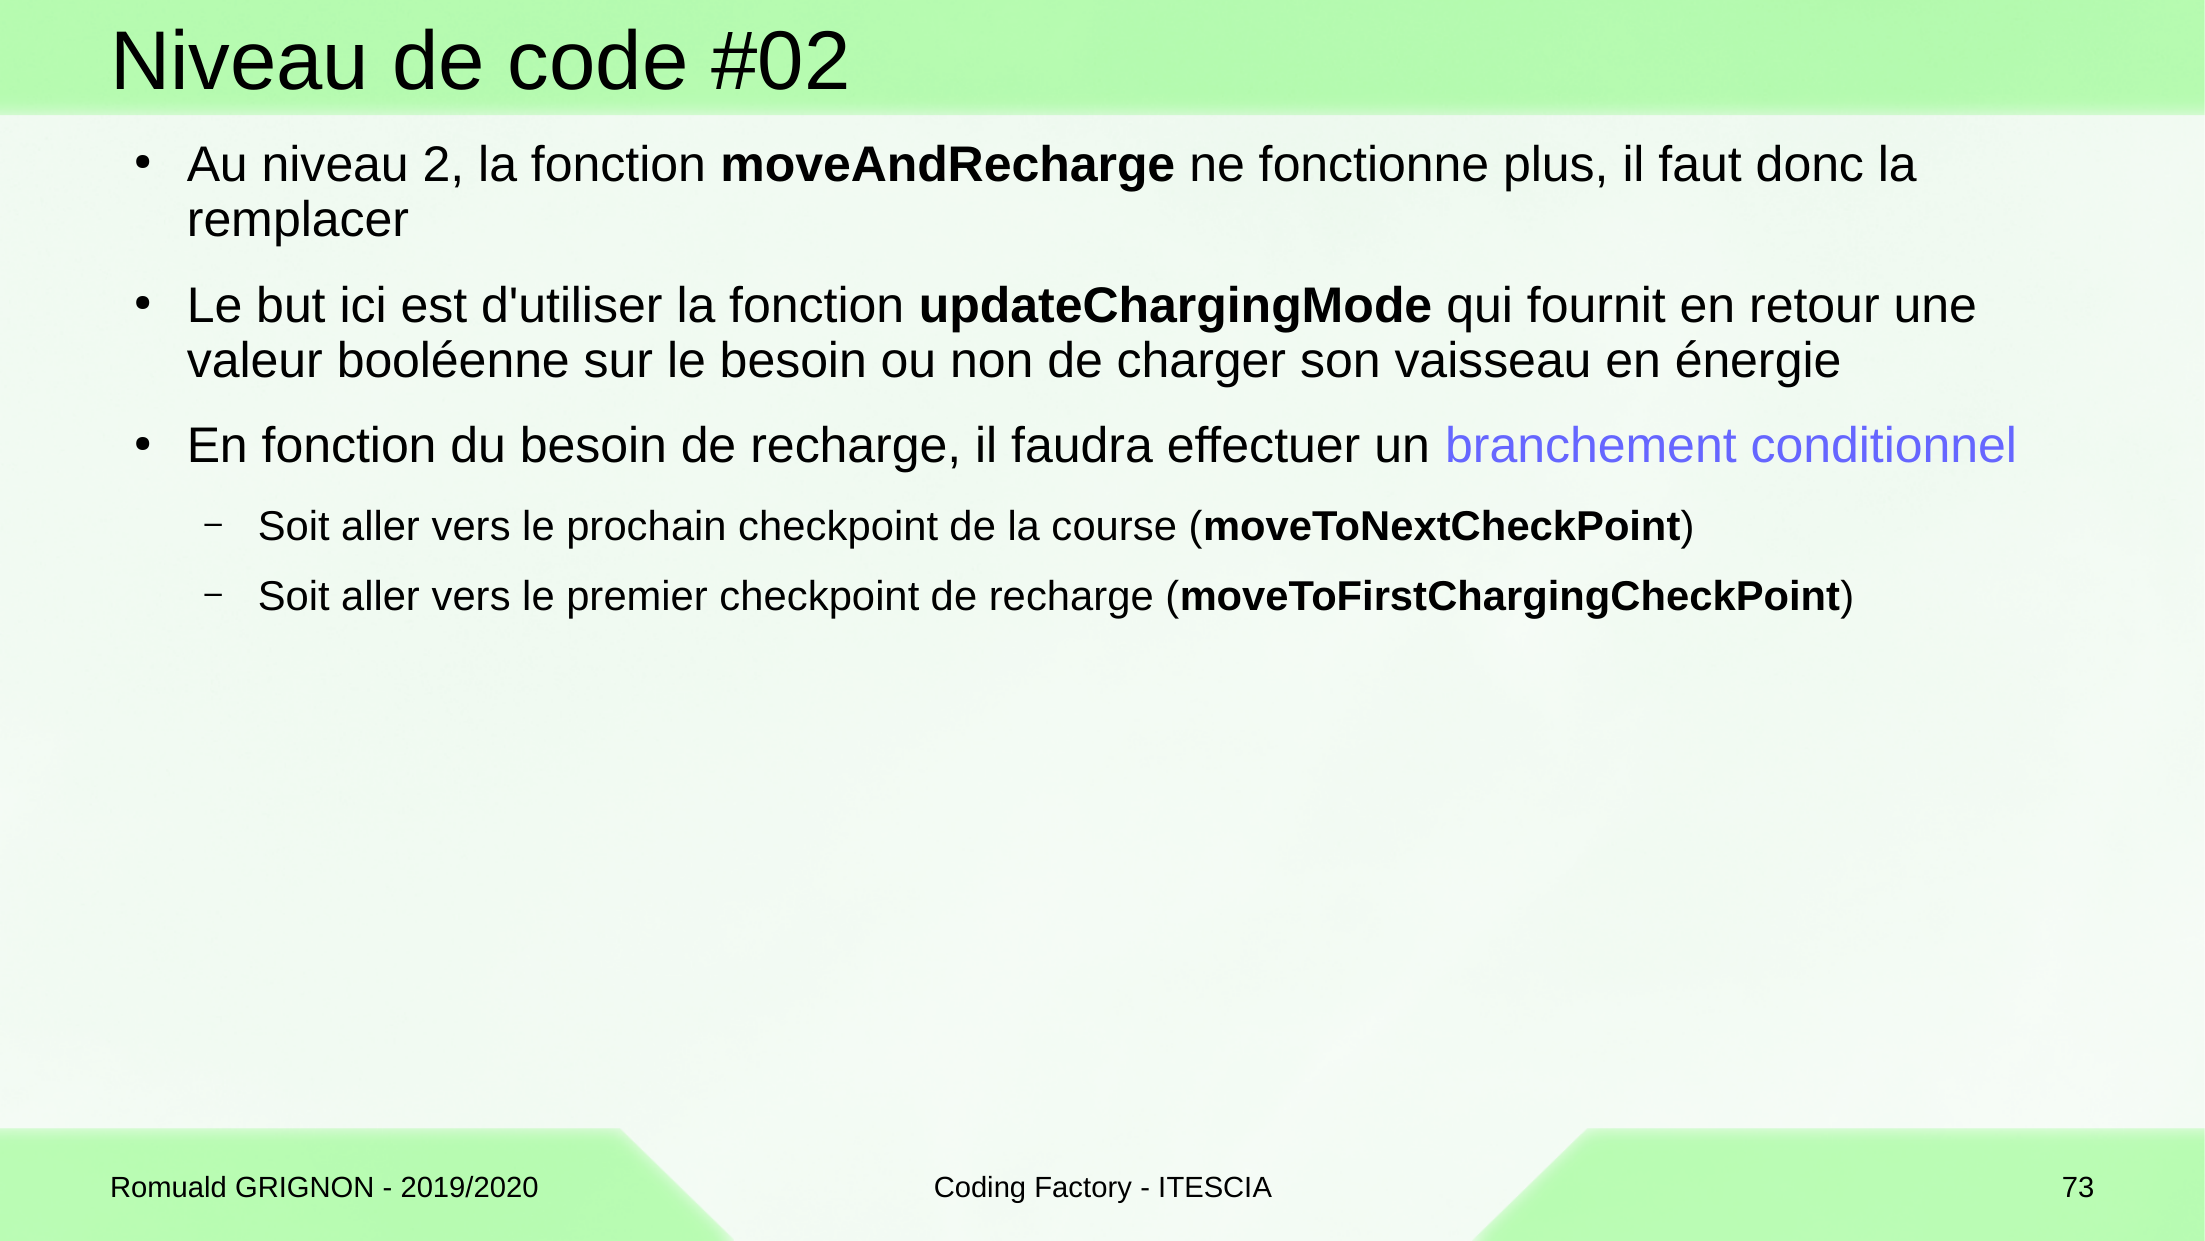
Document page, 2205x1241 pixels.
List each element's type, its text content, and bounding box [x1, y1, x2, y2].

title Niveau de code #02 [110, 49, 2095, 257]
picture [0, 0, 2205, 1241]
list Au niveau 2, la fonction moveAndRecharge ne fonctionne plus, il faut donc la remplacer Le but ici est d'utiliser la fonction updateChargingMode qui fournit en retour une valeur booléenne sur le besoin ou non de charger son vaisseau en énergie En fonction du besoin de recharge, il faudra effectuer un branchement conditionnel Soit aller vers le prochain checkpoint de la course (moveToNextCheckPoint) Soit aller vers le premier checkpoint de recharge (moveToFirstChargingCheckPoint) [116, 206, 2101, 1149]
